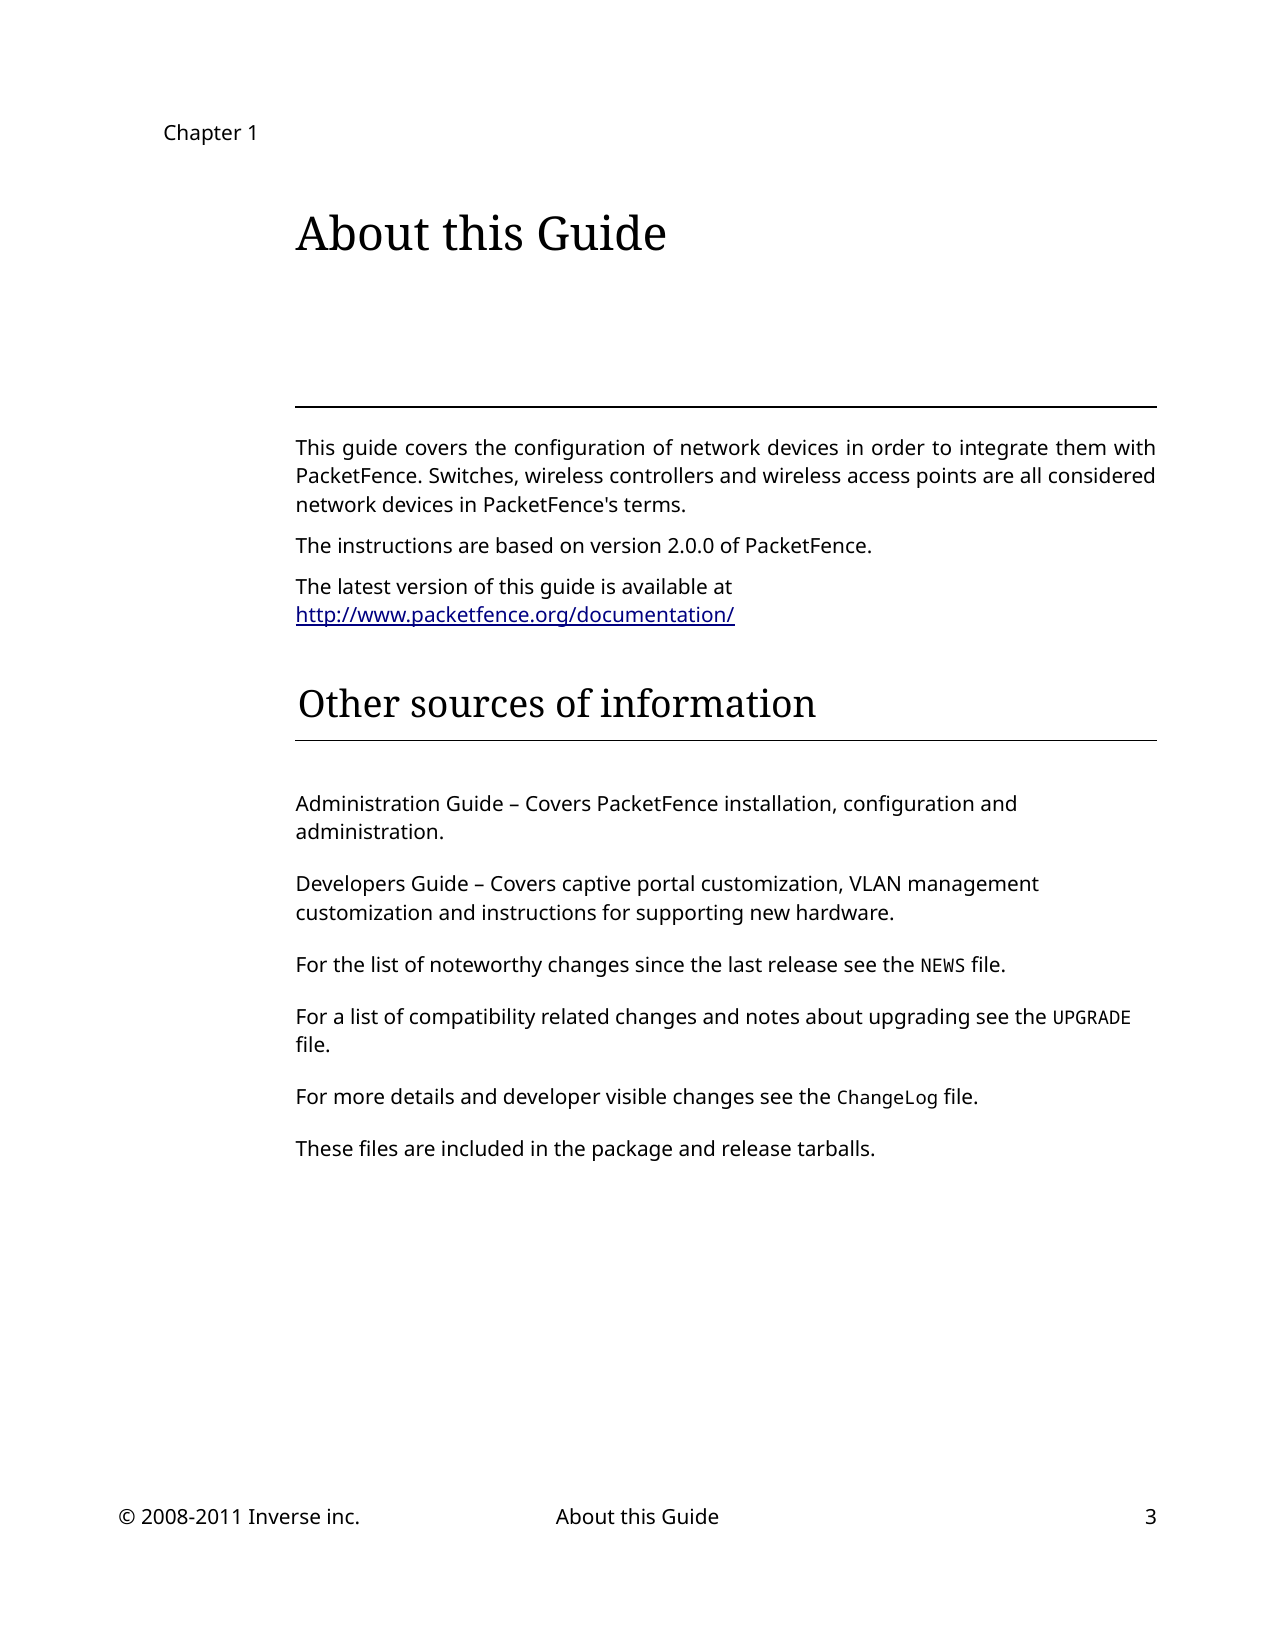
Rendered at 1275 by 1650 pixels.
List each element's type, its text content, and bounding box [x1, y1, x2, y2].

text This guide covers the configuration of network devices in order to integrate them with PacketFence. Switches, wireless controllers and wireless access points are all considered network devices in PacketFence's terms. [295, 433, 1157, 518]
text For the list of noteworthy changes since the last release see the NEWS file. [295, 950, 1157, 978]
subtitle Other sources of information [295, 677, 1157, 740]
text These files are included in the package and release tarballs. [295, 1134, 1157, 1163]
text The latest version of this guide is available at http://www.packetfence.org/documentation/ [295, 572, 1157, 629]
text The instructions are based on version 2.0.0 of PacketFence. [295, 531, 1157, 559]
text For a list of compatibility related changes and notes about upgrading see the UPGRADE file. [295, 1002, 1157, 1059]
text For more details and developer visible changes see the ChangeLog file. [295, 1082, 1157, 1111]
subtitle About this Guide [295, 201, 1157, 406]
text Developers Guide – Covers captive portal customization, VLAN management customization and instructions for supporting new hardware. [295, 869, 1157, 926]
text Administration Guide – Covers PacketFence installation, configuration and administration. [295, 789, 1157, 846]
